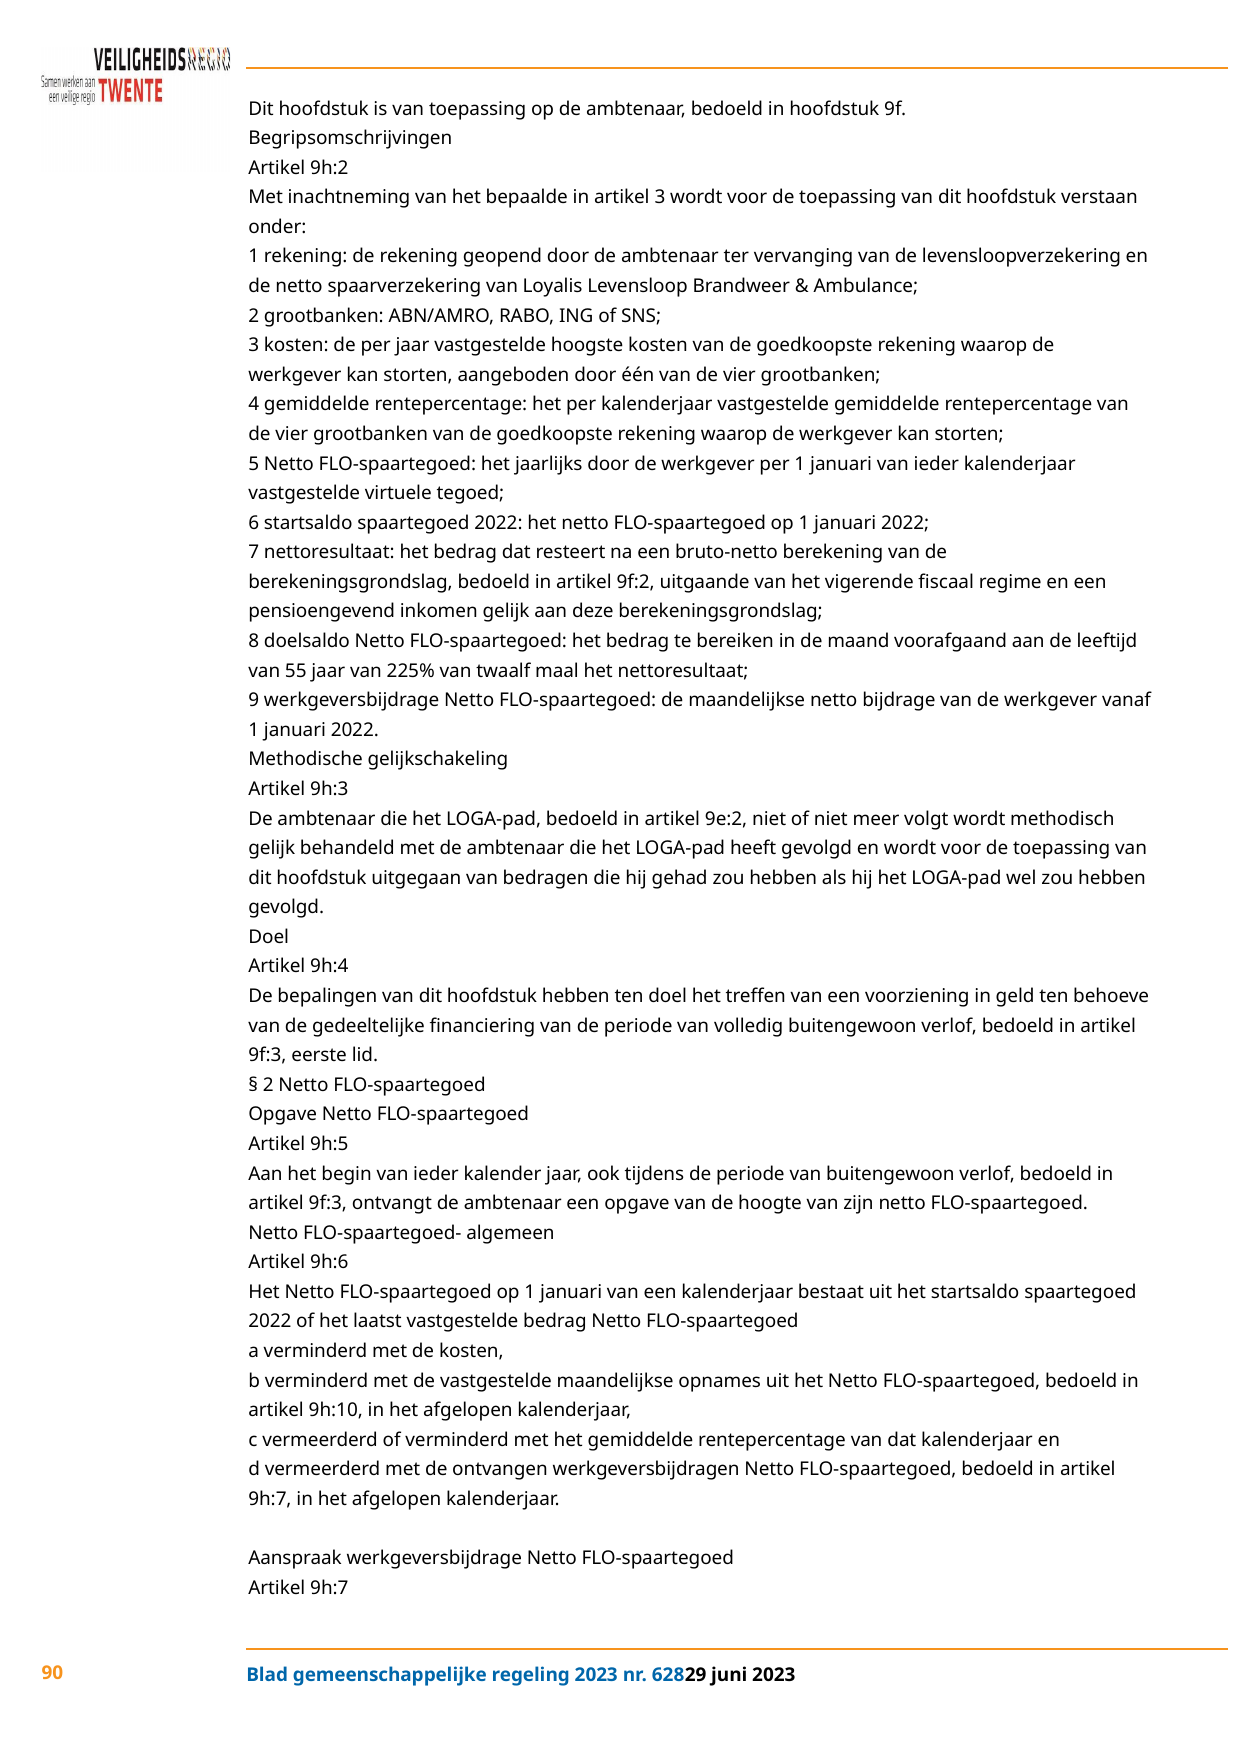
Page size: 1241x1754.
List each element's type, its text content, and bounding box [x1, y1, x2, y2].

picture [41, 47, 231, 172]
text De bepalingen van dit hoofdstuk hebben ten doel het treffen van een voorziening in geld ten behoeve van de gedeeltelijke financiering van de periode van volledig buitengewoon verlof, bedoeld in artikel 9f:3, eerste lid. [248, 982, 1152, 1067]
text Artikel 9h:5 [248, 1130, 1152, 1156]
text Met inachtneming van het bepaalde in artikel 3 wordt voor de toepassing van dit hoofdstuk verstaan onder: [248, 183, 1152, 239]
text b verminderd met de vastgestelde maandelijkse opnames uit het Netto FLO-spaartegoed, bedoeld in artikel 9h:10, in het afgelopen kalenderjaar, [248, 1367, 1152, 1422]
text 3 kosten: de per jaar vastgestelde hoogste kosten van de goedkoopste rekening waarop de werkgever kan storten, aangeboden door één van de vier grootbanken; [248, 331, 1152, 387]
text 5 Netto FLO-spaartegoed: het jaarlijks door de werkgever per 1 januari van ieder kalenderjaar vastgestelde virtuele tegoed; [248, 450, 1152, 505]
text a verminderd met de kosten, [248, 1337, 1152, 1363]
text § 2 Netto FLO-spaartegoed [248, 1071, 1152, 1097]
text Artikel 9h:3 [248, 775, 1152, 801]
text 7 nettoresultaat: het bedrag dat resteert na een bruto-netto berekening van de berekeningsgrondslag, bedoeld in artikel 9f:2, uitgaande van het vigerende fiscaal regime en een pensioengevend inkomen gelijk aan deze berekeningsgrondslag; [248, 538, 1152, 623]
text Artikel 9h:4 [248, 953, 1152, 978]
text Artikel 9h:7 [248, 1574, 1152, 1600]
text 1 rekening: de rekening geopend door de ambtenaar ter vervanging van de levensloopverzekering en de netto spaarverzekering van Loyalis Levensloop Brandweer & Ambulance; [248, 243, 1152, 298]
text De ambtenaar die het LOGA-pad, bedoeld in artikel 9e:2, niet of niet meer volgt wordt methodisch gelijk behandeld met de ambtenaar die het LOGA-pad heeft gevolgd en wordt voor de toepassing van dit hoofdstuk uitgegaan van bedragen die hij gehad zou hebben als hij het LOGA-pad wel zou hebben gevolgd. [248, 805, 1152, 919]
text Opgave Netto FLO-spaartegoed [248, 1101, 1152, 1126]
text Methodische gelijkschakeling [248, 746, 1152, 771]
text Begripsomschrijvingen [248, 124, 1152, 150]
text Doel [248, 923, 1152, 949]
text Netto FLO-spaartegoed- algemeen [248, 1219, 1152, 1245]
text Het Netto FLO-spaartegoed op 1 januari van een kalenderjaar bestaat uit het startsaldo spaartegoed 2022 of het laatst vastgestelde bedrag Netto FLO-spaartegoed [248, 1278, 1152, 1333]
text 6 startsaldo spaartegoed 2022: het netto FLO-spaartegoed op 1 januari 2022; [248, 509, 1152, 535]
text 2 grootbanken: ABN/AMRO, RABO, ING of SNS; [248, 302, 1152, 328]
text d vermeerderd met de ontvangen werkgeversbijdragen Netto FLO-spaartegoed, bedoeld in artikel 9h:7, in het afgelopen kalenderjaar. [248, 1456, 1152, 1511]
text 8 doelsaldo Netto FLO-spaartegoed: het bedrag te bereiken in de maand voorafgaand aan de leeftijd van 55 jaar van 225% van twaalf maal het nettoresultaat; [248, 627, 1152, 683]
text 9 werkgeversbijdrage Netto FLO-spaartegoed: de maandelijkse netto bijdrage van de werkgever vanaf 1 januari 2022. [248, 686, 1152, 742]
text Dit hoofdstuk is van toepassing op de ambtenaar, bedoeld in hoofdstuk 9f. [248, 95, 1152, 121]
text Aan het begin van ieder kalender jaar, ook tijdens de periode van buitengewoon verlof, bedoeld in artikel 9f:3, ontvangt de ambtenaar een opgave van de hoogte van zijn netto FLO-spaartegoed. [248, 1160, 1152, 1215]
text Artikel 9h:6 [248, 1248, 1152, 1274]
text c vermeerderd of verminderd met het gemiddelde rentepercentage van dat kalenderjaar en [248, 1426, 1152, 1452]
text Artikel 9h:2 [248, 154, 1152, 180]
text Aanspraak werkgeversbijdrage Netto FLO-spaartegoed [248, 1544, 1152, 1570]
text 4 gemiddelde rentepercentage: het per kalenderjaar vastgestelde gemiddelde rentepercentage van de vier grootbanken van de goedkoopste rekening waarop de werkgever kan storten; [248, 391, 1152, 446]
